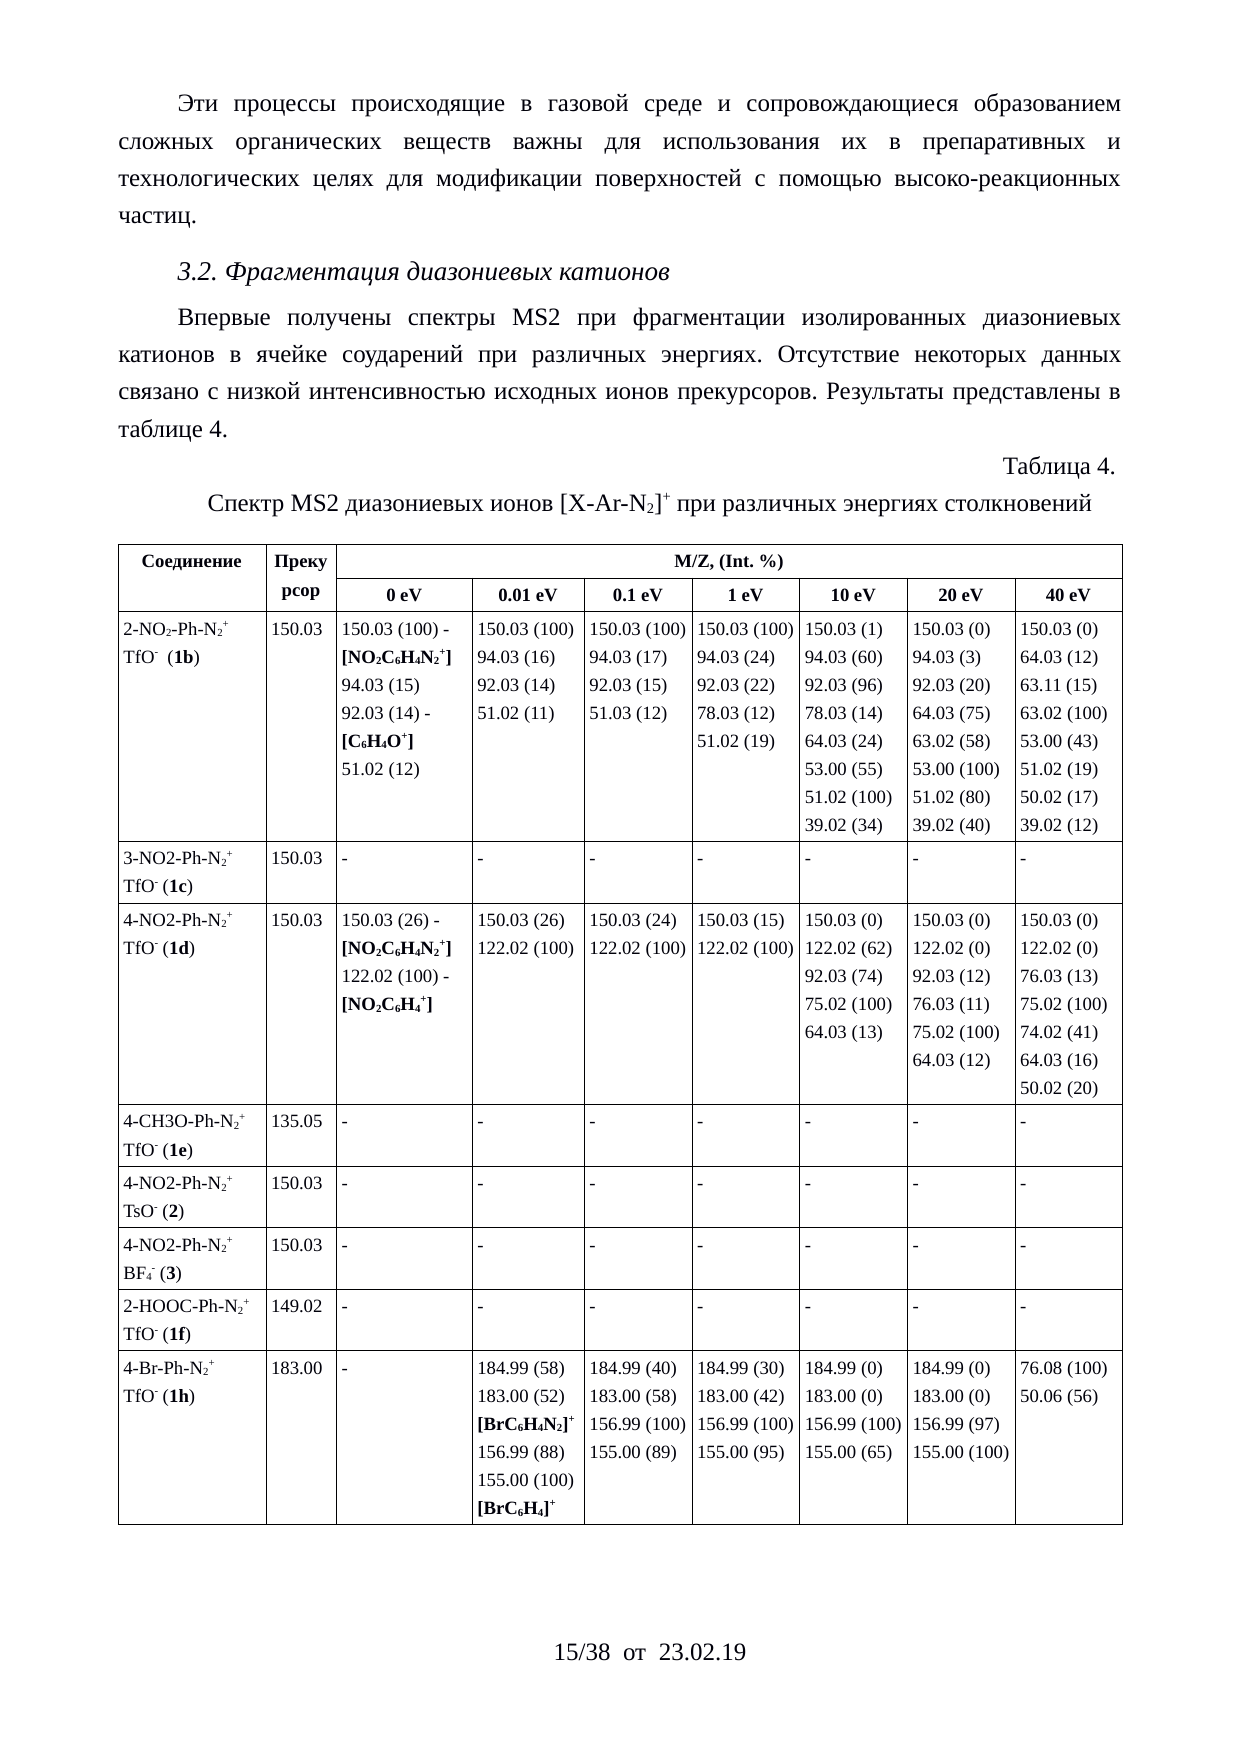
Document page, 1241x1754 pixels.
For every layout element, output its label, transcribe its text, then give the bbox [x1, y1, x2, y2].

table_cell - [908, 1167, 1015, 1227]
table_cell - [1016, 1228, 1122, 1289]
table_cell - [693, 1228, 799, 1289]
table_cell - [473, 1167, 584, 1227]
table_cell 40 eV [1016, 579, 1122, 611]
table_cell 150.03 (24) 122.02 (100) [585, 904, 692, 1104]
table_cell - [908, 1228, 1015, 1289]
table_cell 150.03 (0) 122.02 (0) 92.03 (12) 76.03 (11) 75.02 (100) 64.03 (12) [908, 904, 1015, 1104]
table_cell 4-Br-Ph-N2+ TfO- (1h) [119, 1351, 266, 1524]
table_cell 150.03 (100) 94.03 (24) 92.03 (22) 78.03 (12) 51.02 (19) [693, 612, 799, 841]
table_header Прекурсор [267, 545, 336, 611]
table_cell 0.01 eV [473, 579, 584, 611]
table_cell 150.03 (0) 64.03 (12) 63.11 (15) 63.02 (100) 53.00 (43) 51.02 (19) 50.02 (17) 39.02 (12) [1016, 612, 1122, 841]
table_cell 0 eV [337, 579, 472, 611]
table_cell - [908, 842, 1015, 902]
text Таблица 4. [118, 451, 1122, 480]
table_cell - [1016, 1105, 1122, 1166]
table_cell 3-NO2-Ph-N2+ TfO- (1c) [119, 842, 266, 902]
table_cell - [693, 1167, 799, 1227]
table_cell - [693, 842, 799, 902]
table_cell - [337, 1228, 472, 1289]
table_cell 150.03 [267, 1167, 336, 1227]
table_cell - [800, 842, 907, 902]
table_cell 76.08 (100) 50.06 (56) [1016, 1351, 1122, 1524]
table_cell 150.03 [267, 1228, 336, 1289]
table_cell 150.03 (1) 94.03 (60) 92.03 (96) 78.03 (14) 64.03 (24) 53.00 (55) 51.02 (100) 39.02 (34) [800, 612, 907, 841]
table_cell 2-HOOC-Ph-N2+ TfO- (1f) [119, 1290, 266, 1350]
table_cell 149.02 [267, 1290, 336, 1350]
table_cell 150.03 (100) - [NO2C6H4N2+] 94.03 (15) 92.03 (14) - [C6H4O+] 51.02 (12) [337, 612, 472, 841]
table_cell 183.00 [267, 1351, 336, 1524]
table_header Соединение [119, 545, 266, 611]
table_cell 135.05 [267, 1105, 336, 1166]
table_cell 184.99 (40) 183.00 (58) 156.99 (100) 155.00 (89) [585, 1351, 692, 1524]
text Впервые получены спектры MS2 при фрагментации изолированных диазониевых катионов в ячейке соударений при различных энергиях. Отсутствие некоторых данных связано с низкой интенсивностью исходных ионов прекурсоров. Результаты представлены в таблице 4. [118, 302, 1122, 442]
table_cell 10 eV [800, 579, 907, 611]
table_cell 150.03 (26) 122.02 (100) [473, 904, 584, 1104]
text Эти процессы происходящие в газовой среде и сопровождающиеся образованием сложных органических веществ важны для использования их в препаративных и технологических целях для модификации поверхностей с помощью высоко-реакционных частиц. [118, 88, 1122, 229]
table_cell - [337, 1105, 472, 1166]
table_cell - [585, 1167, 692, 1227]
table_cell - [473, 1290, 584, 1350]
table_cell - [1016, 842, 1122, 902]
table_cell - [337, 1167, 472, 1227]
table_cell - [800, 1167, 907, 1227]
table_cell - [585, 1105, 692, 1166]
table_cell - [908, 1105, 1015, 1166]
table_cell - [1016, 1290, 1122, 1350]
table_cell - [908, 1290, 1015, 1350]
table_cell 4-NO2-Ph-N2+ TfO- (1d) [119, 904, 266, 1104]
table_cell - [473, 1105, 584, 1166]
table_cell 150.03 [267, 904, 336, 1104]
table_cell 1 eV [693, 579, 799, 611]
subtitle 3.2. Фрагментация диазониевых катионов [177, 255, 1122, 287]
table_cell - [473, 1228, 584, 1289]
table_cell - [337, 1290, 472, 1350]
table_cell - [337, 842, 472, 902]
table_cell 184.99 (0) 183.00 (0) 156.99 (97) 155.00 (100) [908, 1351, 1015, 1524]
table_cell 150.03 (0) 122.02 (62) 92.03 (74) 75.02 (100) 64.03 (13) [800, 904, 907, 1104]
table_cell - [473, 842, 584, 902]
table_cell 150.03 (26) - [NO2C6H4N2+] 122.02 (100) - [NO2C6H4+] [337, 904, 472, 1104]
table_cell 4-NO2-Ph-N2+ TsO- (2) [119, 1167, 266, 1227]
table_cell 184.99 (30) 183.00 (42) 156.99 (100) 155.00 (95) [693, 1351, 799, 1524]
table_cell 150.03 (100) 94.03 (17) 92.03 (15) 51.03 (12) [585, 612, 692, 841]
table_cell 150.03 (0) 122.02 (0) 76.03 (13) 75.02 (100) 74.02 (41) 64.03 (16) 50.02 (20) [1016, 904, 1122, 1104]
table_cell - [585, 1228, 692, 1289]
table_cell 150.03 (0) 94.03 (3) 92.03 (20) 64.03 (75) 63.02 (58) 53.00 (100) 51.02 (80) 39.02 (40) [908, 612, 1015, 841]
table_cell 2-NO2-Ph-N2+ TfO- (1b) [119, 612, 266, 841]
table_cell - [585, 1290, 692, 1350]
table_cell 0.1 eV [585, 579, 692, 611]
table_cell - [693, 1290, 799, 1350]
table_cell 184.99 (58) 183.00 (52) [BrC6H4N2]+ 156.99 (88) 155.00 (100) [BrC6H4]+ [473, 1351, 584, 1524]
table_cell 150.03 [267, 612, 336, 841]
table_cell 20 eV [908, 579, 1015, 611]
table_cell - [585, 842, 692, 902]
table_cell - [337, 1351, 472, 1524]
text Спектр MS2 диазониевых ионов [X-Ar-N2]+ при различных энергиях столкновений [118, 488, 1122, 517]
table_cell 4-CH3O-Ph-N2+ TfO- (1e) [119, 1105, 266, 1166]
table_cell 150.03 [267, 842, 336, 902]
table_header M/Z, (Int. %) [337, 545, 1122, 578]
table_cell - [1016, 1167, 1122, 1227]
table_cell 150.03 (100) 94.03 (16) 92.03 (14) 51.02 (11) [473, 612, 584, 841]
table_cell 184.99 (0) 183.00 (0) 156.99 (100) 155.00 (65) [800, 1351, 907, 1524]
table_cell - [693, 1105, 799, 1166]
table_cell 150.03 (15) 122.02 (100) [693, 904, 799, 1104]
table_cell 4-NO2-Ph-N2+ BF4- (3) [119, 1228, 266, 1289]
table_cell - [800, 1105, 907, 1166]
table_cell - [800, 1228, 907, 1289]
table_cell - [800, 1290, 907, 1350]
